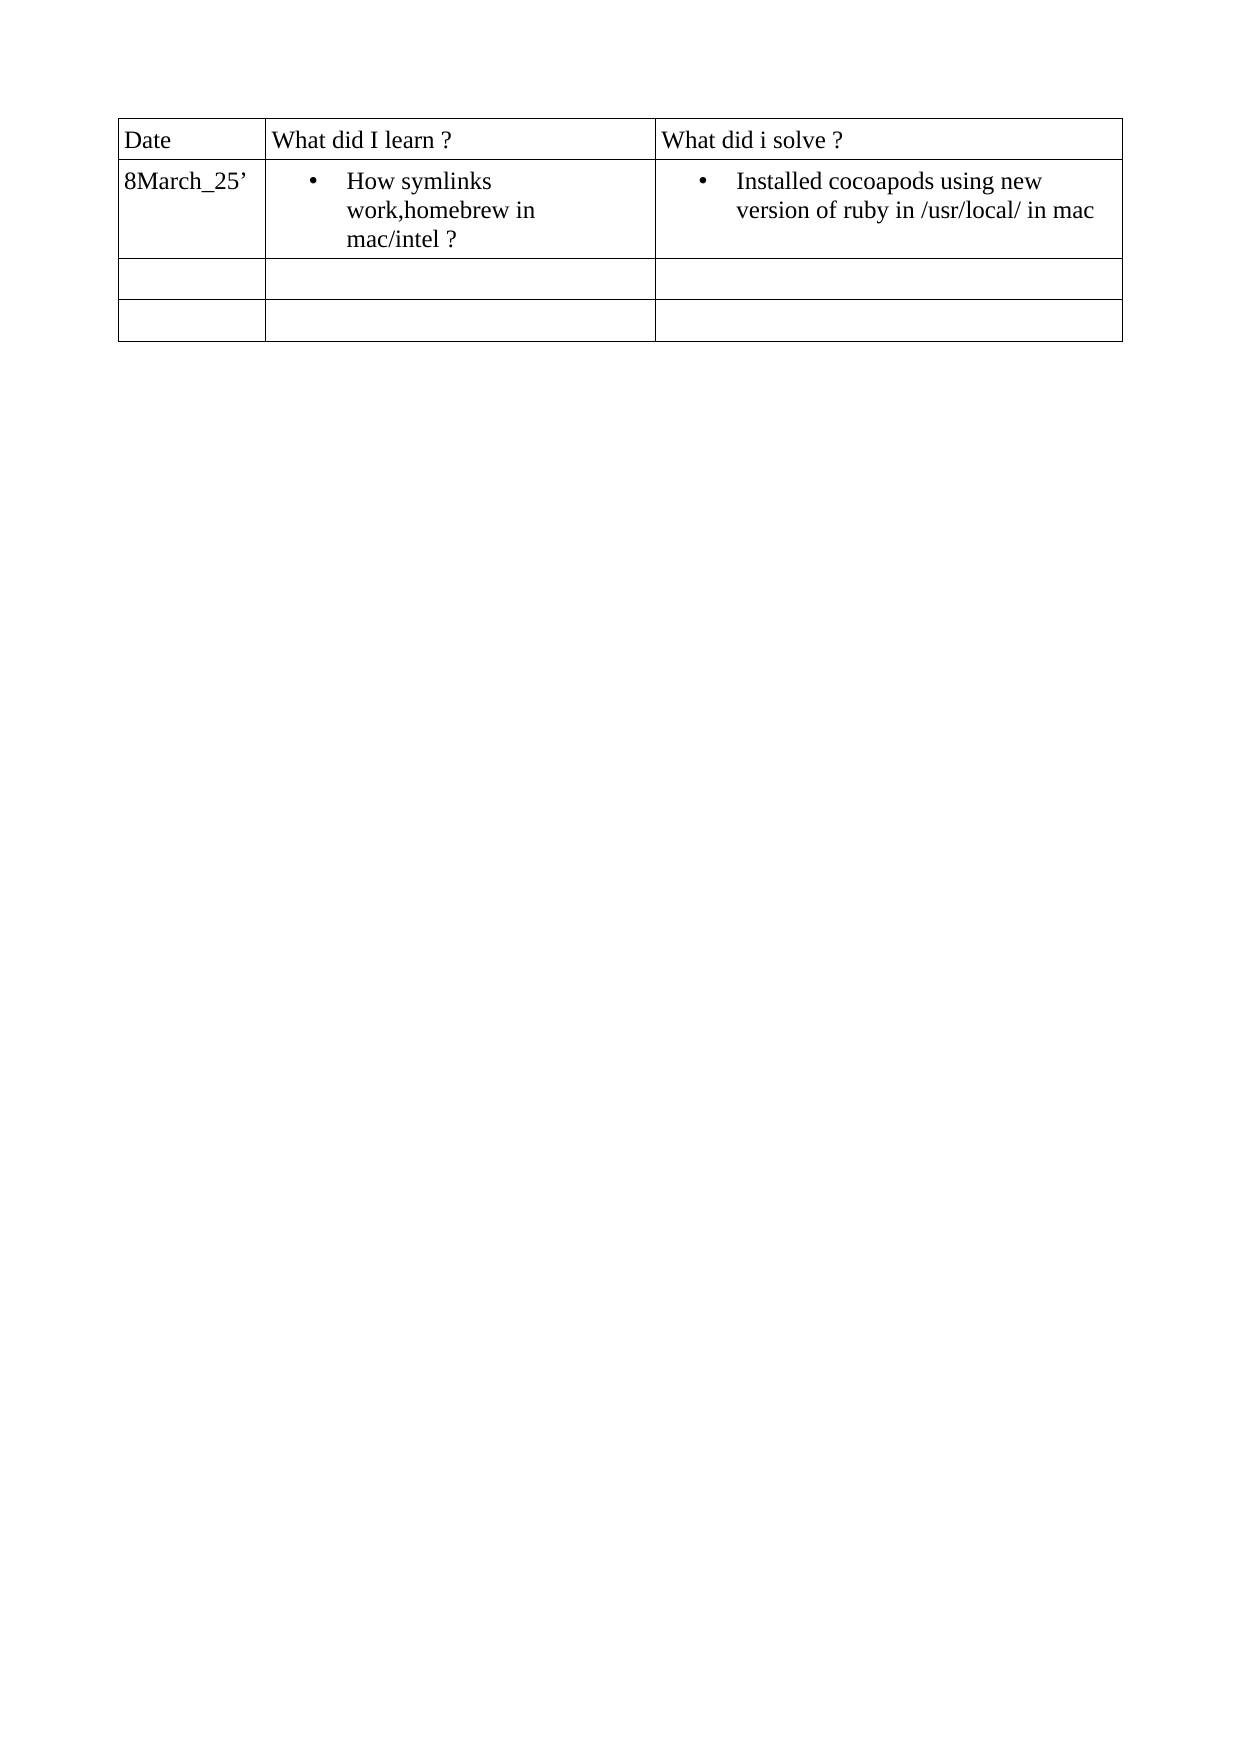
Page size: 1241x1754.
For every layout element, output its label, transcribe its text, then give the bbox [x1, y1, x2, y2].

table_header What did i solve ? [656, 119, 1122, 159]
table_cell How symlinks work,homebrew in mac/intel ? [266, 160, 655, 258]
table_cell 8March_25’ [119, 160, 265, 258]
table_cell [656, 300, 1122, 341]
table_cell [266, 300, 655, 341]
table_cell Installed cocoapods using new version of ruby in /usr/local/ in mac [656, 160, 1122, 258]
table_header What did I learn ? [266, 119, 655, 159]
table_cell [119, 300, 265, 341]
table_cell [266, 259, 655, 299]
table_header Date [119, 119, 265, 159]
table_cell [119, 259, 265, 299]
table_cell [656, 259, 1122, 299]
